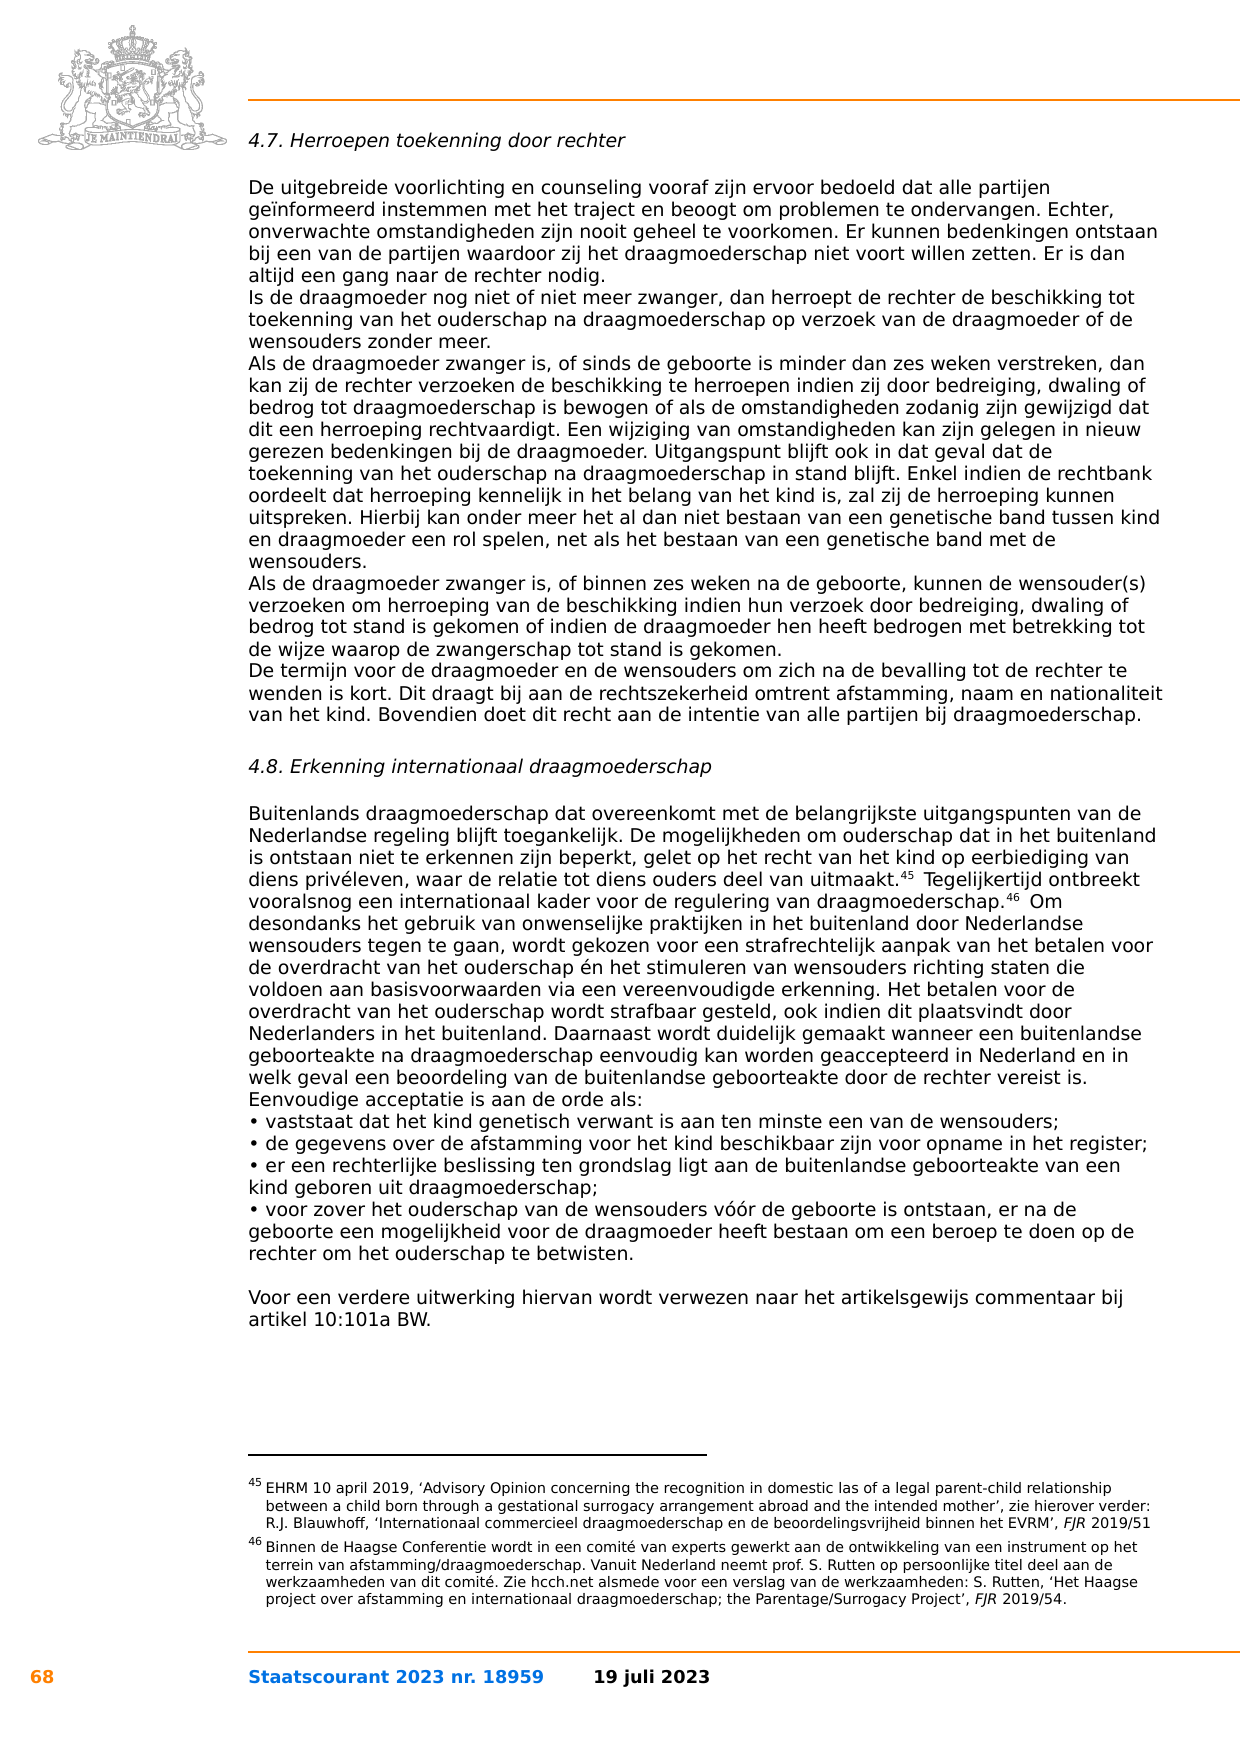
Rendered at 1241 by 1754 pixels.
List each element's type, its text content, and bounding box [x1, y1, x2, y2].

text • voor zover het ouderschap van de wensouders vóór de geboorte is ontstaan, er na de geboorte een mogelijkheid voor de draagmoeder heeft bestaan om een beroep te doen op de rechter om het ouderschap te betwisten. [248, 1199, 1163, 1265]
text • er een rechterlijke beslissing ten grondslag ligt aan de buitenlandse geboorteakte van een kind geboren uit draagmoederschap; [248, 1155, 1163, 1199]
text Buitenlands draagmoederschap dat overeenkomt met de belangrijkste uitgangspunten van de Nederlandse regeling blijft toegankelijk. De mogelijkheden om ouderschap dat in het buitenland is ontstaan niet te erkennen zijn beperkt, gelet op het recht van het kind op eerbiediging van diens privéleven, waar de relatie tot diens ouders deel van uitmaakt. Tegelijkertijd ontbreekt vooralsnog een internationaal kader voor de regulering van draagmoederschap. Om desondanks het gebruik van onwenselijke praktijken in het buitenland door Nederlandse wensouders tegen te gaan, wordt gekozen voor een strafrechtelijk aanpak van het betalen voor de overdracht van het ouderschap én het stimuleren van wensouders richting staten die voldoen aan basisvoorwaarden via een vereenvoudigde erkenning. Het betalen voor de overdracht van het ouderschap wordt strafbaar gesteld, ook indien dit plaatsvindt door Nederlanders in het buitenland. Daarnaast wordt duidelijk gemaakt wanneer een buitenlandse geboorteakte na draagmoederschap eenvoudig kan worden geaccepteerd in Nederland en in welk geval een beoordeling van de buitenlandse geboorteakte door de rechter vereist is. [248, 803, 1163, 1089]
text Als de draagmoeder zwanger is, of sinds de geboorte is minder dan zes weken verstreken, dan kan zij de rechter verzoeken de beschikking te herroepen indien zij door bedreiging, dwaling of bedrog tot draagmoederschap is bewogen of als de omstandigheden zodanig zijn gewijzigd dat dit een herroeping rechtvaardigt. Een wijziging van omstandigheden kan zijn gelegen in nieuw gerezen bedenkingen bij de draagmoeder. Uitgangspunt blijft ook in dat geval dat de toekenning van het ouderschap na draagmoederschap in stand blijft. Enkel indien de rechtbank oordeelt dat herroeping kennelijk in het belang van het kind is, zal zij de herroeping kunnen uitspreken. Hierbij kan onder meer het al dan niet bestaan van een genetische band tussen kind en draagmoeder een rol spelen, net als het bestaan van een genetische band met de wensouders. [248, 353, 1163, 572]
text EHRM 10 april 2019, ‘Advisory Opinion concerning the recognition in domestic las of a legal parent-child relationship between a child born through a gestational surrogacy arrangement abroad and the intended mother’, zie hierover verder: R.J. Blauwhoff, ‘Internationaal commercieel draagmoederschap en de beoordelingsvrijheid binnen het EVRM’, FJR 2019/51 [248, 1476, 1163, 1532]
picture [38, 25, 227, 150]
text De uitgebreide voorlichting en counseling vooraf zijn ervoor bedoeld dat alle partijen geïnformeerd instemmen met het traject en beoogt om problemen te ondervangen. Echter, onverwachte omstandigheden zijn nooit geheel te voorkomen. Er kunnen bedenkingen ontstaan bij een van de partijen waardoor zij het draagmoederschap niet voort willen zetten. Er is dan altijd een gang naar de rechter nodig. [248, 177, 1163, 287]
text • vaststaat dat het kind genetisch verwant is aan ten minste een van de wensouders; [248, 1111, 1163, 1133]
text De termijn voor de draagmoeder en de wensouders om zich na de bevalling tot de rechter te wenden is kort. Dit draagt bij aan de rechtszekerheid omtrent afstamming, naam en nationaliteit van het kind. Bovendien doet dit recht aan de intentie van alle partijen bij draagmoederschap. [248, 660, 1163, 726]
text Voor een verdere uitwerking hiervan wordt verwezen naar het artikelsgewijs commentaar bij artikel 10:101a BW. [248, 1287, 1163, 1331]
subtitle 4.8. Erkenning internationaal draagmoederschap [248, 756, 1163, 778]
text Binnen de Haagse Conferentie wordt in een comité van experts gewerkt aan de ontwikkeling van een instrument op het terrein van afstamming/draagmoederschap. Vanuit Nederland neemt prof. S. Rutten op persoonlijke titel deel aan de werkzaamheden van dit comité. Zie hcch.net alsmede voor een verslag van de werkzaamheden: S. Rutten, ‘Het Haagse project over afstamming en internationaal draagmoederschap; the Parentage/Surrogacy Project’, FJR 2019/54. [248, 1535, 1163, 1608]
subtitle 4.7. Herroepen toekenning door rechter [248, 130, 1163, 152]
text Is de draagmoeder nog niet of niet meer zwanger, dan herroept de rechter de beschikking tot toekenning van het ouderschap na draagmoederschap op verzoek van de draagmoeder of de wensouders zonder meer. [248, 287, 1163, 353]
text Eenvoudige acceptatie is aan de orde als: [248, 1089, 1163, 1111]
text Als de draagmoeder zwanger is, of binnen zes weken na de geboorte, kunnen de wensouder(s) verzoeken om herroeping van de beschikking indien hun verzoek door bedreiging, dwaling of bedrog tot stand is gekomen of indien de draagmoeder hen heeft bedrogen met betrekking tot de wijze waarop de zwangerschap tot stand is gekomen. [248, 572, 1163, 660]
text • de gegevens over de afstamming voor het kind beschikbaar zijn voor opname in het register; [248, 1133, 1163, 1155]
